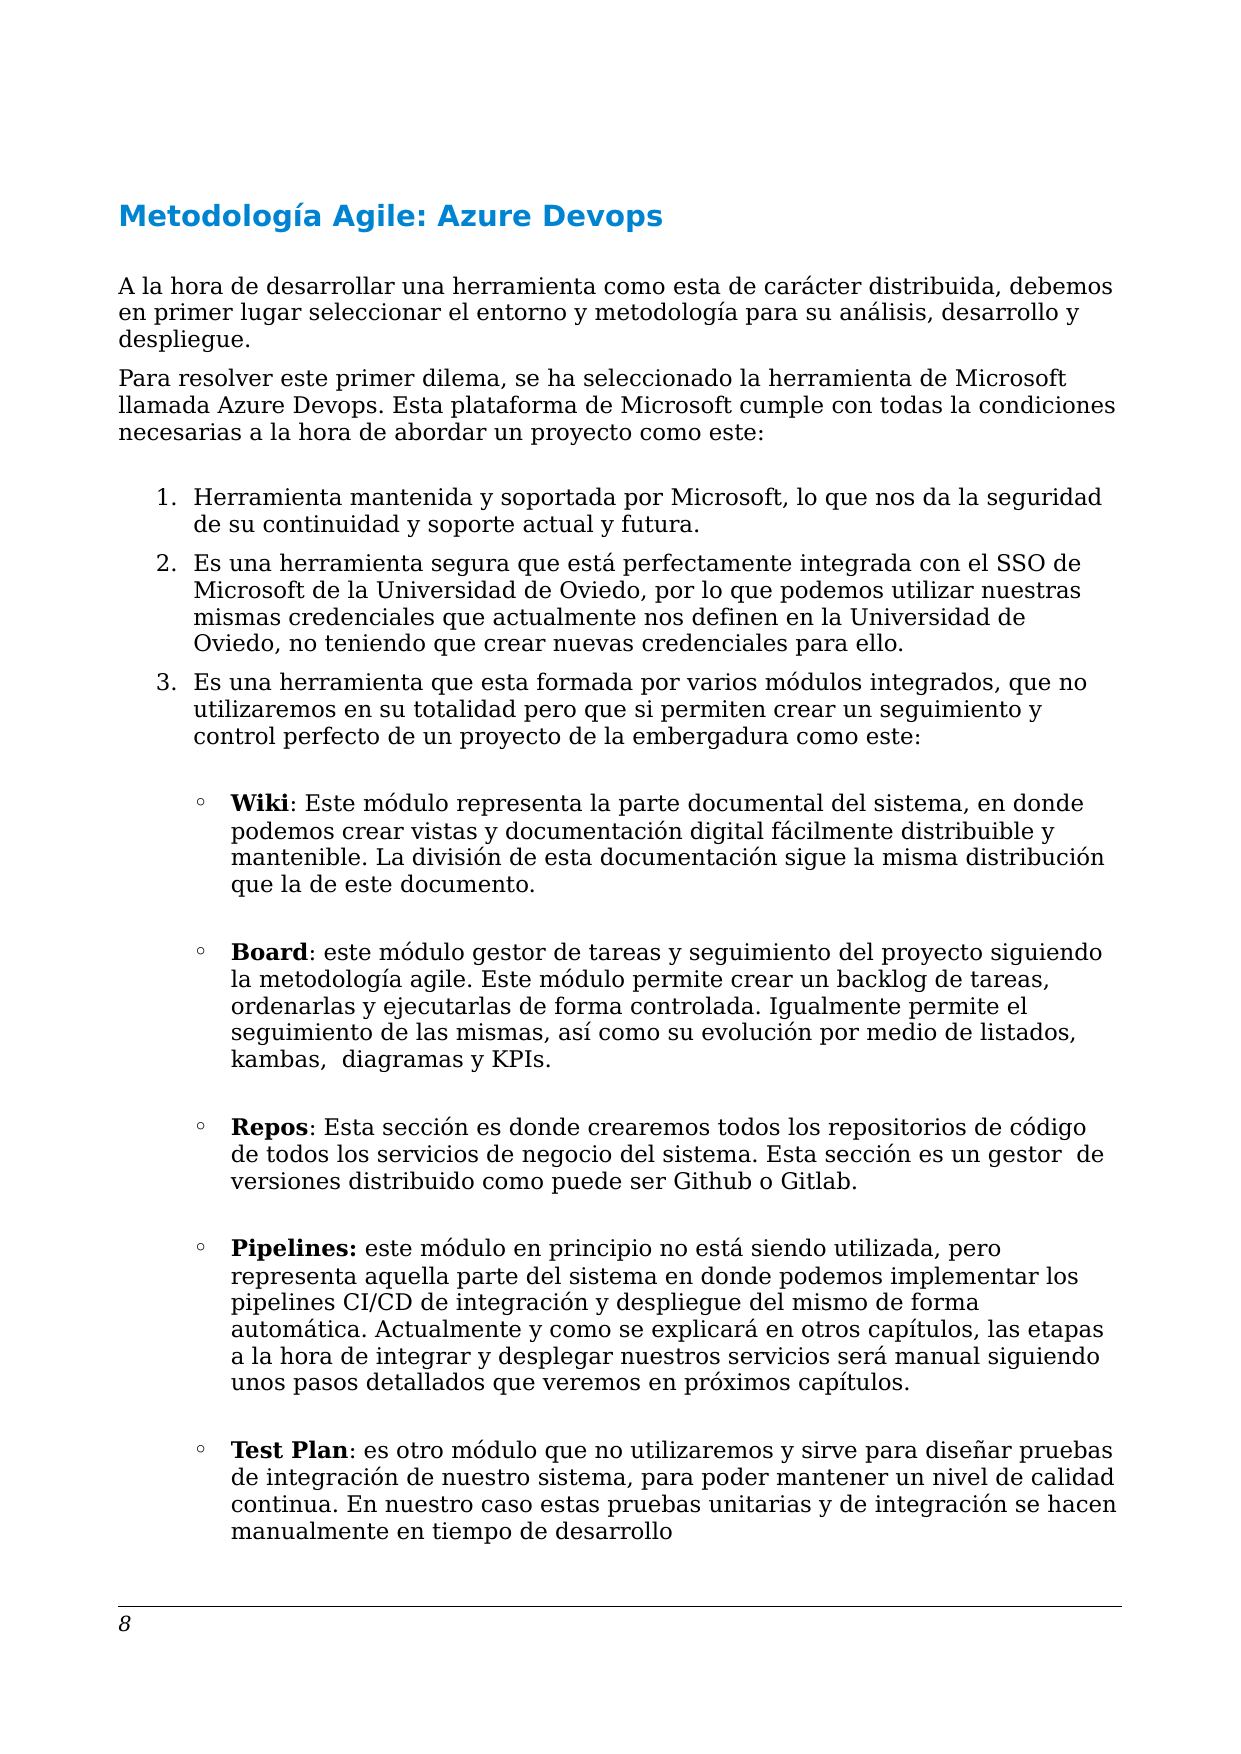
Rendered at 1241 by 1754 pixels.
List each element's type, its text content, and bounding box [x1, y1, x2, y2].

list Pipelines: este módulo en principio no está siendo utilizada, pero representa aquella parte del sistema en donde podemos implementar los pipelines CI/CD de integración y despliegue del mismo de forma automática. Actualmente y como se explicará en otros capítulos, las etapas a la hora de integrar y desplegar nuestros servicios será manual siguiendo unos pasos detallados que veremos en próximos capítulos. [193, 1234, 1122, 1423]
text A la hora de desarrollar una herramienta como esta de carácter distribuida, debemos en primer lugar seleccionar el entorno y metodología para su análisis, desarrollo y despliegue. [118, 246, 1122, 353]
text Para resolver este primer dilema, se ha seleccionado la herramienta de Microsoft llamada Azure Devops. Esta plataforma de Microsoft cumple con todas la condiciones necesarias a la hora de abordar un proyecto como este: [118, 365, 1122, 472]
list Board: este módulo gestor de tareas y seguimiento del proyecto siguiendo la metodología agile. Este módulo permite crear un backlog de tareas, ordenarlas y ejecutarlas de forma controlada. Igualmente permite el seguimiento de las mismas, así como su evolución por medio de listados, kambas, diagramas y KPIs. [193, 937, 1122, 1099]
list Wiki: Este módulo representa la parte documental del sistema, en donde podemos crear vistas y documentación digital fácilmente distribuible y mantenible. La división de esta documentación sigue la misma distribución que la de este documento. [193, 789, 1122, 924]
list Test Plan: es otro módulo que no utilizaremos y sirve para diseñar pruebas de integración de nuestro sistema, para poder mantener un nivel de calidad continua. En nuestro caso estas pruebas unitarias y de integración se hacen manualmente en tiempo de desarrollo [193, 1435, 1122, 1571]
list Es una herramienta que esta formada por varios módulos integrados, que no utilizaremos en su totalidad pero que si permiten crear un seguimiento y control perfecto de un proyecto de la embergadura como este: [156, 669, 1122, 776]
list Herramienta mantenida y soportada por Microsoft, lo que nos da la seguridad de su continuidad y soporte actual y futura. [156, 484, 1122, 538]
list Repos: Esta sección es donde crearemos todos los repositorios de código de todos los servicios de negocio del sistema. Esta sección es un gestor de versiones distribuido como puede ser Github o Gitlab. [193, 1112, 1122, 1221]
subtitle Metodología Agile: Azure Devops [118, 200, 1122, 234]
list Es una herramienta segura que está perfectamente integrada con el SSO de Microsoft de la Universidad de Oviedo, por lo que podemos utilizar nuestras mismas credenciales que actualmente nos definen en la Universidad de Oviedo, no teniendo que crear nuevas credenciales para ello. [156, 550, 1122, 657]
